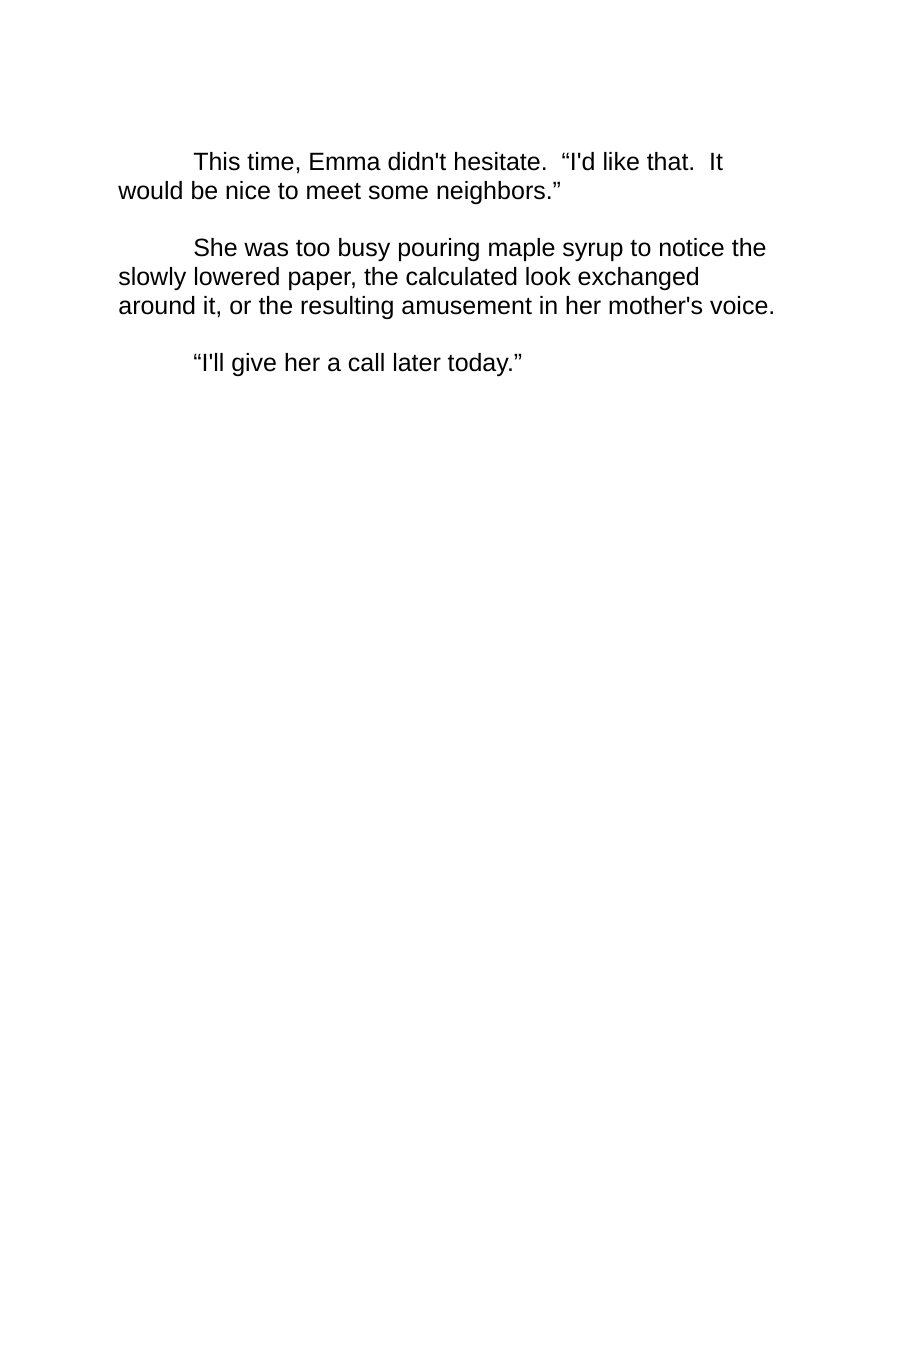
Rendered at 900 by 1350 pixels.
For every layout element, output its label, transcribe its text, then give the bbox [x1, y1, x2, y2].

text This time, Emma didn't hesitate. “I'd like that. It would be nice to meet some neighbors.” [118, 147, 782, 204]
text She was too busy pouring maple syrup to notice the slowly lowered paper, the calculated look exchanged around it, or the resulting amusement in her mother's voice. [118, 233, 782, 319]
text “I'll give her a call later today.” [118, 348, 782, 377]
